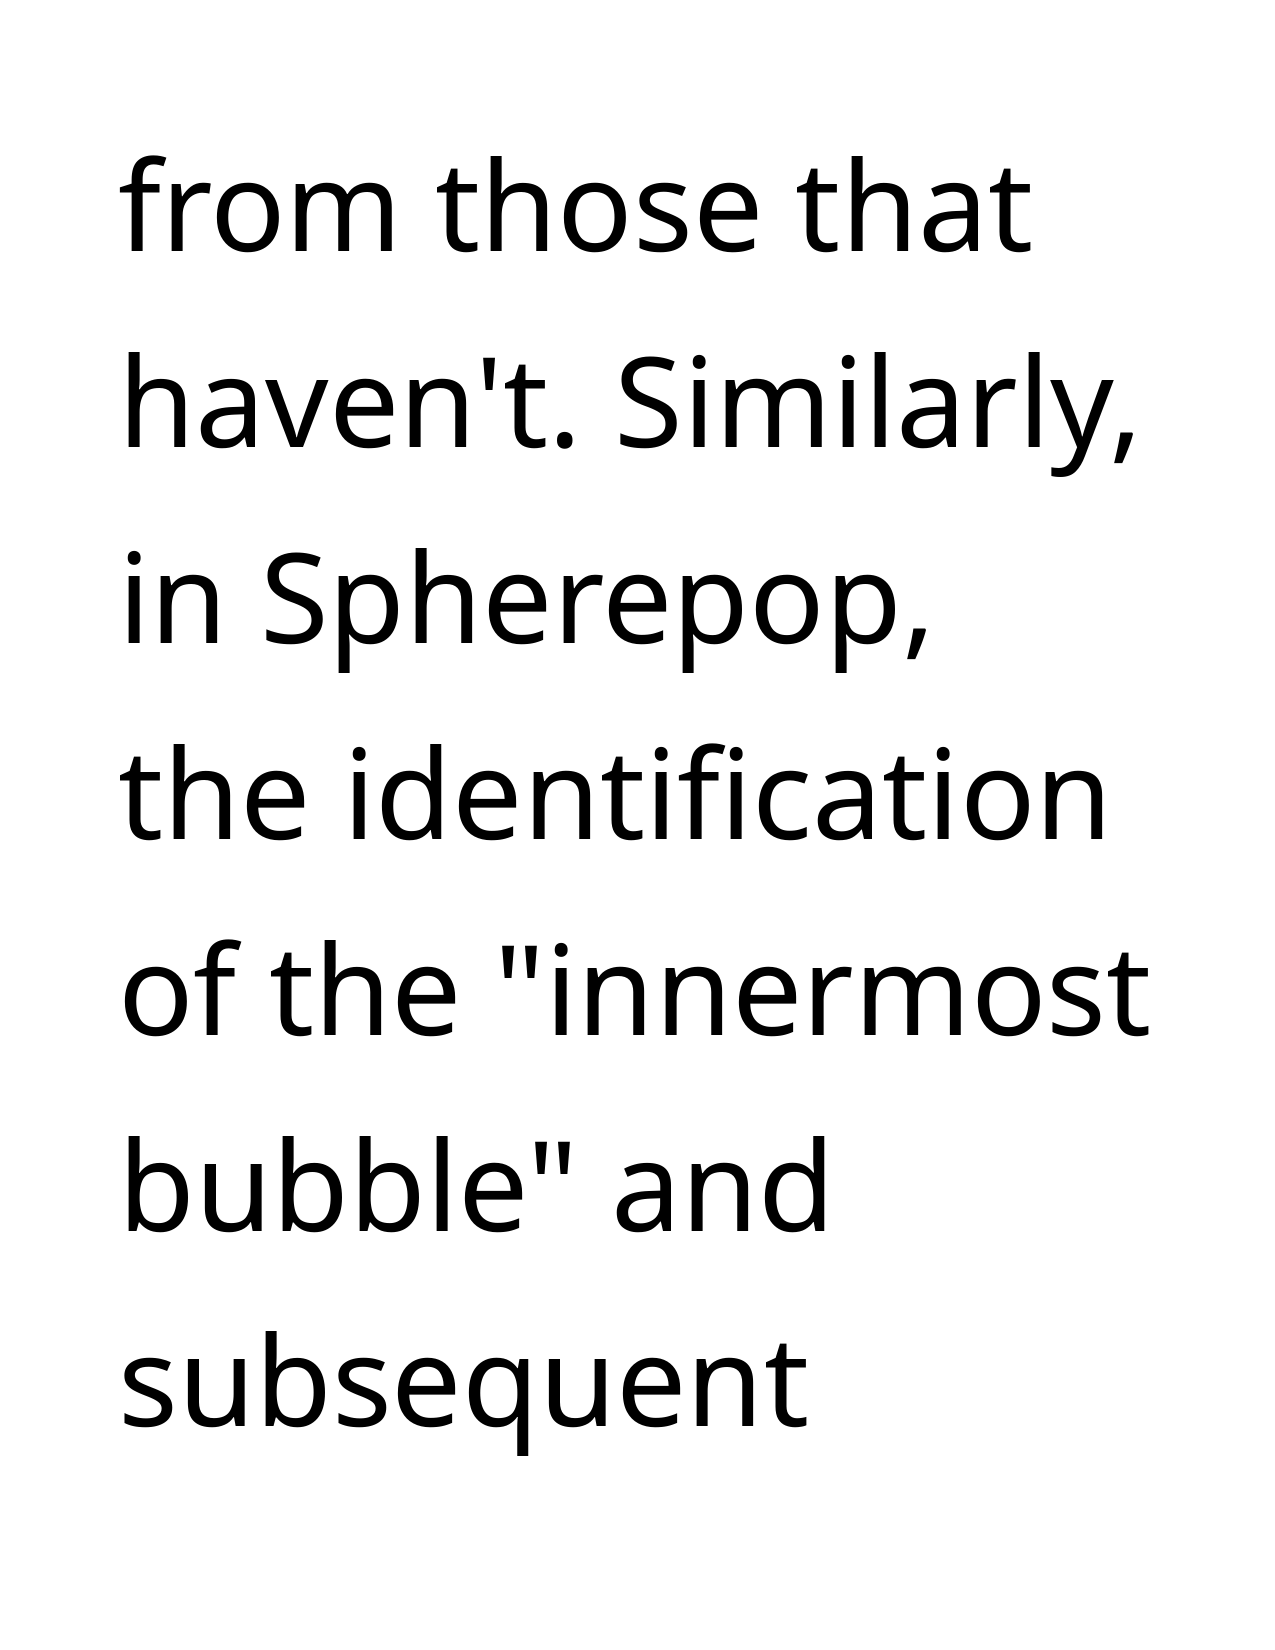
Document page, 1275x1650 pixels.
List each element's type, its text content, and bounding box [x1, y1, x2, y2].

text from those that haven't. Similarly, in Spherepop, the identification of the "innermost bubble" and subsequent [118, 118, 1157, 1463]
